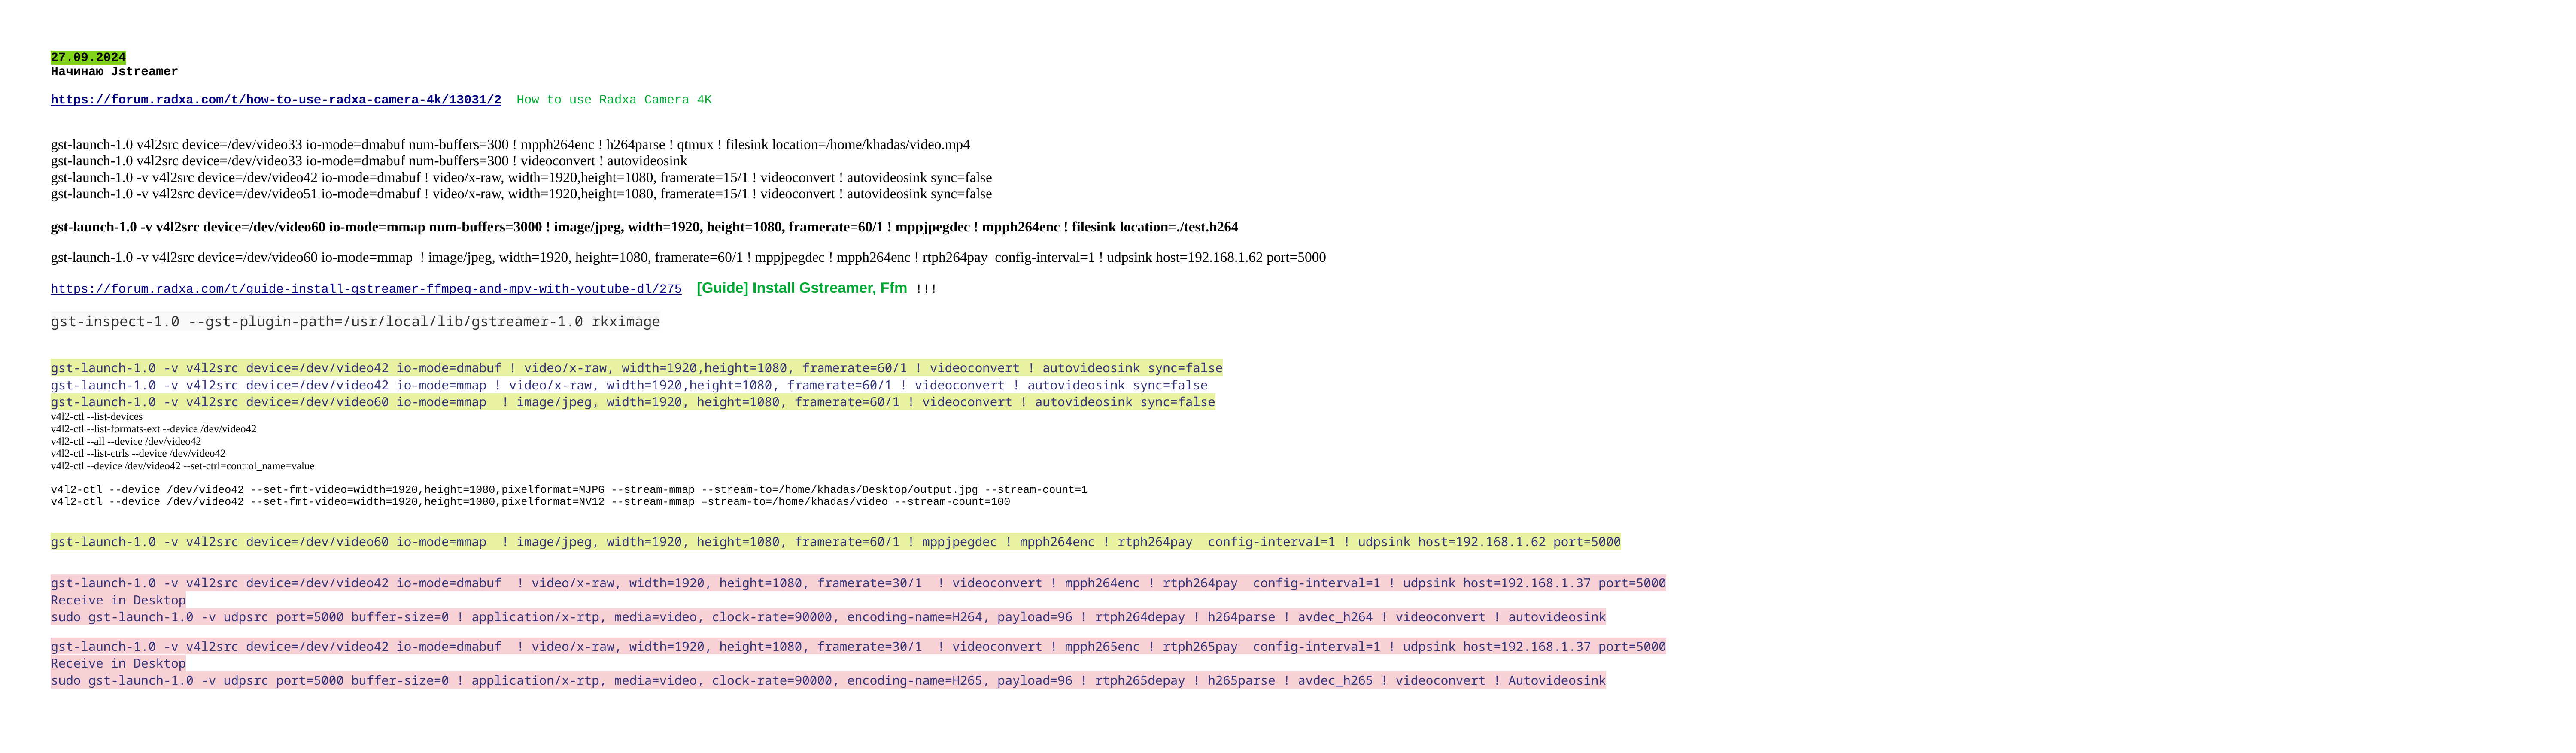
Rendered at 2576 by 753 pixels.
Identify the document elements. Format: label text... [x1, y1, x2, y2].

text gst-launch-1.0 -v v4l2src device=/dev/video42 io-mode=dmabuf ! video/x-raw, width=1920,height=1080, framerate=15/1 ! videoconvert ! autovideosink sync=false [51, 169, 2525, 185]
text sudo gst-launch-1.0 -v udpsrc port=5000 buffer-size=0 ! application/x-rtp, media=video, clock-rate=90000, encoding-name=H264, payload=96 ! rtph264depay ! h264parse ! avdec_h264 ! videoconvert ! autovideosink [51, 608, 2525, 625]
text https://forum.radxa.com/t/guide-install-gstreamer-ffmpeg-and-mpv-with-youtube-dl/275 [Guide] Install Gstreamer, Ffm !!! [51, 279, 2525, 297]
text sudo gst-launch-1.0 -v udpsrc port=5000 buffer-size=0 ! application/x-rtp, media=video, clock-rate=90000, encoding-name=H265, payload=96 ! rtph265depay ! h265parse ! avdec_h265 ! videoconvert ! Autovideosink [51, 671, 2525, 689]
text gst-launch-1.0 -v v4l2src device=/dev/video60 io-mode=mmap ! image/jpeg, width=1920, height=1080, framerate=60/1 ! videoconvert ! autovideosink sync=false [51, 393, 2525, 410]
text gst-launch-1.0 -v v4l2src device=/dev/video60 io-mode=mmap num-buffers=3000 ! image/jpeg, width=1920, height=1080, framerate=60/1 ! mppjpegdec ! mpph264enc ! filesink location=./test.h264 [51, 218, 2525, 234]
text gst-launch-1.0 v4l2src device=/dev/video33 io-mode=dmabuf num-buffers=300 ! mpph264enc ! h264parse ! qtmux ! filesink location=/home/khadas/video.mp4 [51, 136, 2525, 152]
text gst-launch-1.0 -v v4l2src device=/dev/video60 io-mode=mmap ! image/jpeg, width=1920, height=1080, framerate=60/1 ! mppjpegdec ! mpph264enc ! rtph264pay config-interval=1 ! udpsink host=192.168.1.62 port=5000 [51, 249, 2525, 265]
text https://forum.radxa.com/t/how-to-use-radxa-camera-4k/13031/2 How to use Radxa Camera 4K [51, 93, 2525, 107]
text Receive in Desktop [51, 591, 2525, 608]
text gst-launch-1.0 -v v4l2src device=/dev/video42 io-mode=dmabuf ! video/x-raw, width=1920,height=1080, framerate=60/1 ! videoconvert ! autovideosink sync=false [51, 359, 2525, 376]
text gst-launch-1.0 -v v4l2src device=/dev/video51 io-mode=dmabuf ! video/x-raw, width=1920,height=1080, framerate=15/1 ! videoconvert ! autovideosink sync=false [51, 185, 2525, 201]
text gst-launch-1.0 -v v4l2src device=/dev/video42 io-mode=dmabuf ! video/x-raw, width=1920, height=1080, framerate=30/1 ! videoconvert ! mpph265enc ! rtph265pay config-interval=1 ! udpsink host=192.168.1.37 port=5000 [51, 638, 2525, 654]
text Начинаю Jstreamer [51, 65, 2525, 79]
text v4l2-ctl --all --device /dev/video42 [51, 435, 2525, 447]
text gst-launch-1.0 v4l2src device=/dev/video33 io-mode=dmabuf num-buffers=300 ! videoconvert ! autovideosink [51, 152, 2525, 169]
text Receive in Desktop [51, 654, 2525, 671]
text 27.09.2024 [51, 51, 2525, 65]
text v4l2-ctl --device /dev/video42 --set-ctrl=control_name=value [51, 459, 2525, 472]
text gst-launch-1.0 -v v4l2src device=/dev/video60 io-mode=mmap ! image/jpeg, width=1920, height=1080, framerate=60/1 ! mppjpegdec ! mpph264enc ! rtph264pay config-interval=1 ! udpsink host=192.168.1.62 port=5000 [51, 533, 2525, 550]
text gst-launch-1.0 -v v4l2src device=/dev/video42 io-mode=dmabuf ! video/x-raw, width=1920, height=1080, framerate=30/1 ! videoconvert ! mpph264enc ! rtph264pay config-interval=1 ! udpsink host=192.168.1.37 port=5000 [51, 574, 2525, 591]
text v4l2-ctl --device /dev/video42 --set-fmt-video=width=1920,height=1080,pixelformat=NV12 --stream-mmap –stream-to=/home/khadas/video --stream-count=100 [51, 496, 2525, 508]
text v4l2-ctl --list-formats-ext --device /dev/video42 [51, 422, 2525, 435]
text v4l2-ctl --device /dev/video42 --set-fmt-video=width=1920,height=1080,pixelformat=MJPG --stream-mmap --stream-to=/home/khadas/Desktop/output.jpg --stream-count=1 [51, 484, 2525, 496]
text v4l2-ctl --list-ctrls --device /dev/video42 [51, 447, 2525, 459]
text v4l2-ctl --list-devices [51, 410, 2525, 422]
text gst-inspect-1.0 --gst-plugin-path=/usr/local/lib/gstreamer-1.0 rkximage [51, 311, 2525, 331]
text gst-launch-1.0 -v v4l2src device=/dev/video42 io-mode=mmap ! video/x-raw, width=1920,height=1080, framerate=60/1 ! videoconvert ! autovideosink sync=false [51, 376, 2525, 393]
